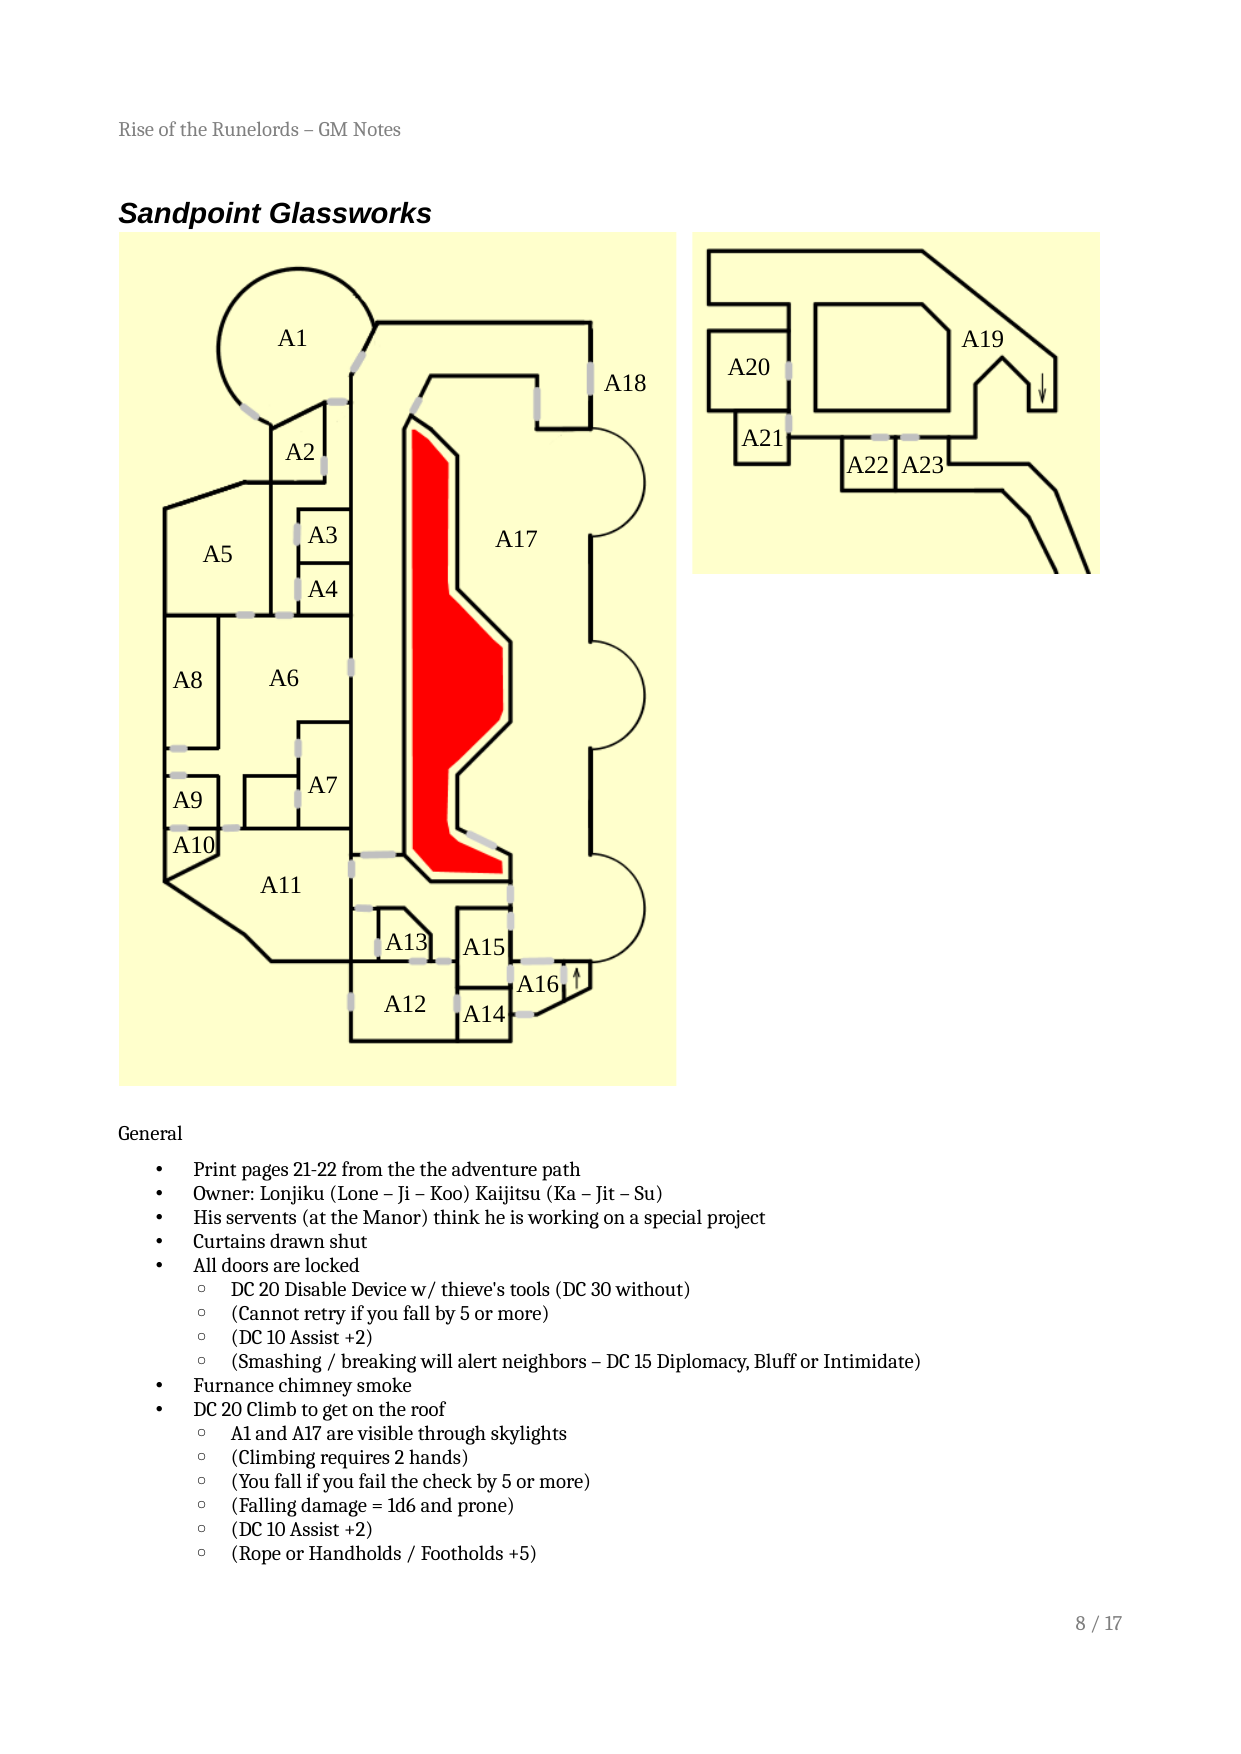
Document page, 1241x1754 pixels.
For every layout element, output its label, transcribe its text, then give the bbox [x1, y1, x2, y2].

list (Falling damage = 1d6 and prone) [193, 1493, 1122, 1517]
list DC 20 Disable Device w/ thieve's tools (DC 30 without) [193, 1278, 1122, 1302]
picture [119, 232, 677, 1086]
picture [692, 232, 1100, 574]
list DC 20 Climb to get on the roof [156, 1398, 1122, 1422]
list (Climbing requires 2 hands) [193, 1446, 1122, 1469]
list All doors are locked [156, 1254, 1122, 1278]
list Owner: Lonjiku (Lone – Ji – Koo) Kaijitsu (Ka – Jit – Su) [156, 1182, 1122, 1206]
text General [118, 1122, 1122, 1146]
list (Smashing / breaking will alert neighbors – DC 15 Diplomacy, Bluff or Intimidate) [193, 1350, 1122, 1374]
subtitle Sandpoint Glassworks [118, 197, 1122, 230]
list Furnance chimney smoke [156, 1374, 1122, 1398]
list His servents (at the Manor) think he is working on a special project [156, 1206, 1122, 1230]
list Curtains drawn shut [156, 1230, 1122, 1254]
list (You fall if you fail the check by 5 or more) [193, 1469, 1122, 1493]
list (DC 10 Assist +2) [193, 1517, 1122, 1541]
list Print pages 21-22 from the the adventure path [156, 1158, 1122, 1182]
list (Rope or Handholds / Footholds +5) [193, 1541, 1122, 1565]
list (Cannot retry if you fall by 5 or more) [193, 1302, 1122, 1326]
list (DC 10 Assist +2) [193, 1326, 1122, 1350]
list A1 and A17 are visible through skylights [193, 1422, 1122, 1446]
